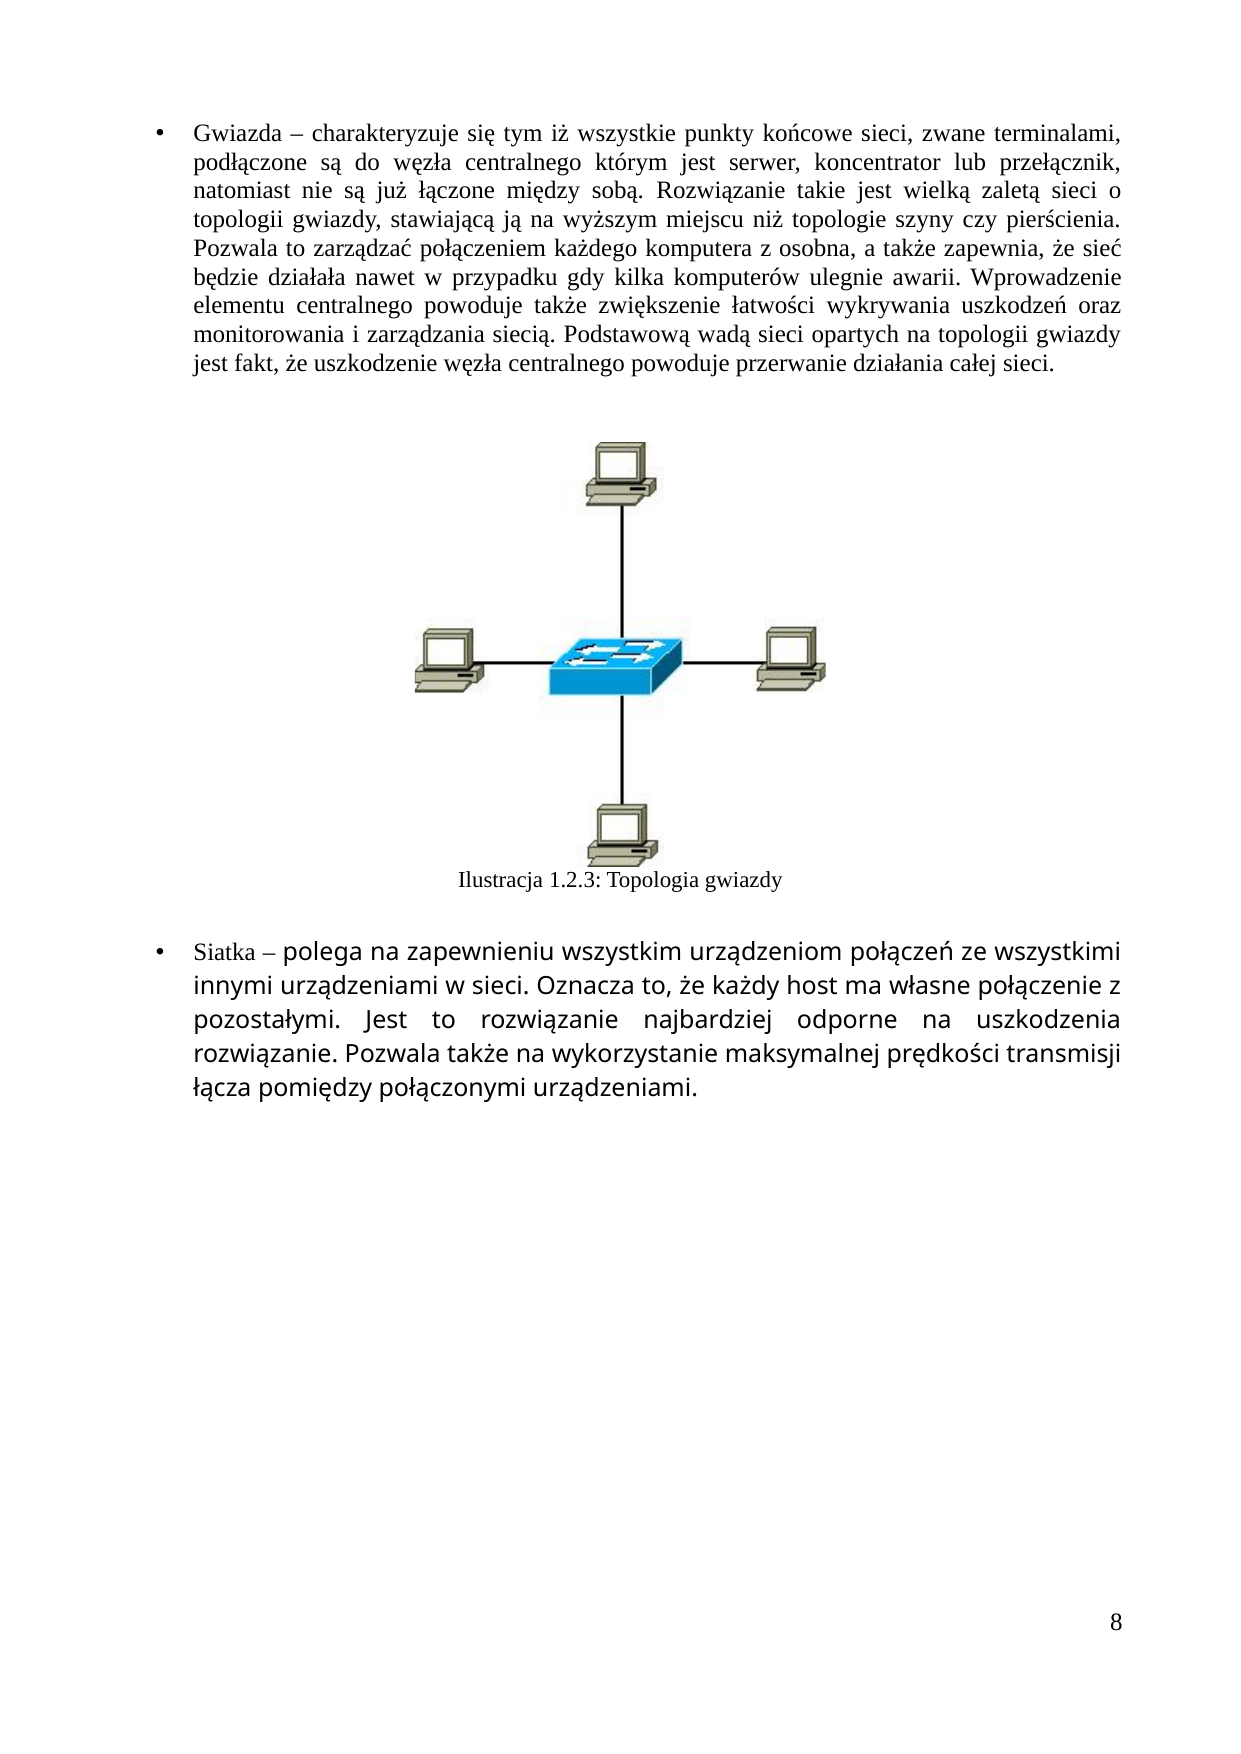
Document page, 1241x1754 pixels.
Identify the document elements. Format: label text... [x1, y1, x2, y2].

list Siatka – polega na zapewnieniu wszystkim urządzeniom połączeń ze wszystkimi innymi urządzeniami w sieci. Oznacza to, że każdy host ma własne połączenie z pozostałymi. Jest to rozwiązanie najbardziej odporne na uszkodzenia rozwiązanie. Pozwala także na wykorzystanie maksymalnej prędkości transmisji łącza pomiędzy połączonymi urządzeniami. [156, 934, 1122, 1104]
picture [414, 442, 826, 867]
list Gwiazda – charakteryzuje się tym iż wszystkie punkty końcowe sieci, zwane terminalami, podłączone są do węzła centralnego którym jest serwer, koncentrator lub przełącznik, natomiast nie są już łączone między sobą. Rozwiązanie takie jest wielką zaletą sieci o topologii gwiazdy, stawiającą ją na wyższym miejscu niż topologie szyny czy pierścienia. Pozwala to zarządzać połączeniem każdego komputera z osobna, a także zapewnia, że sieć będzie działała nawet w przypadku gdy kilka komputerów ulegnie awarii. Wprowadzenie elementu centralnego powoduje także zwiększenie łatwości wykrywania uszkodzeń oraz monitorowania i zarządzania siecią. Podstawową wadą sieci opartych na topologii gwiazdy jest fakt, że uszkodzenie węzła centralnego powoduje przerwanie działania całej sieci. [156, 118, 1122, 377]
text Ilustracja 1.2.3: Topologia gwiazdy [415, 867, 826, 893]
